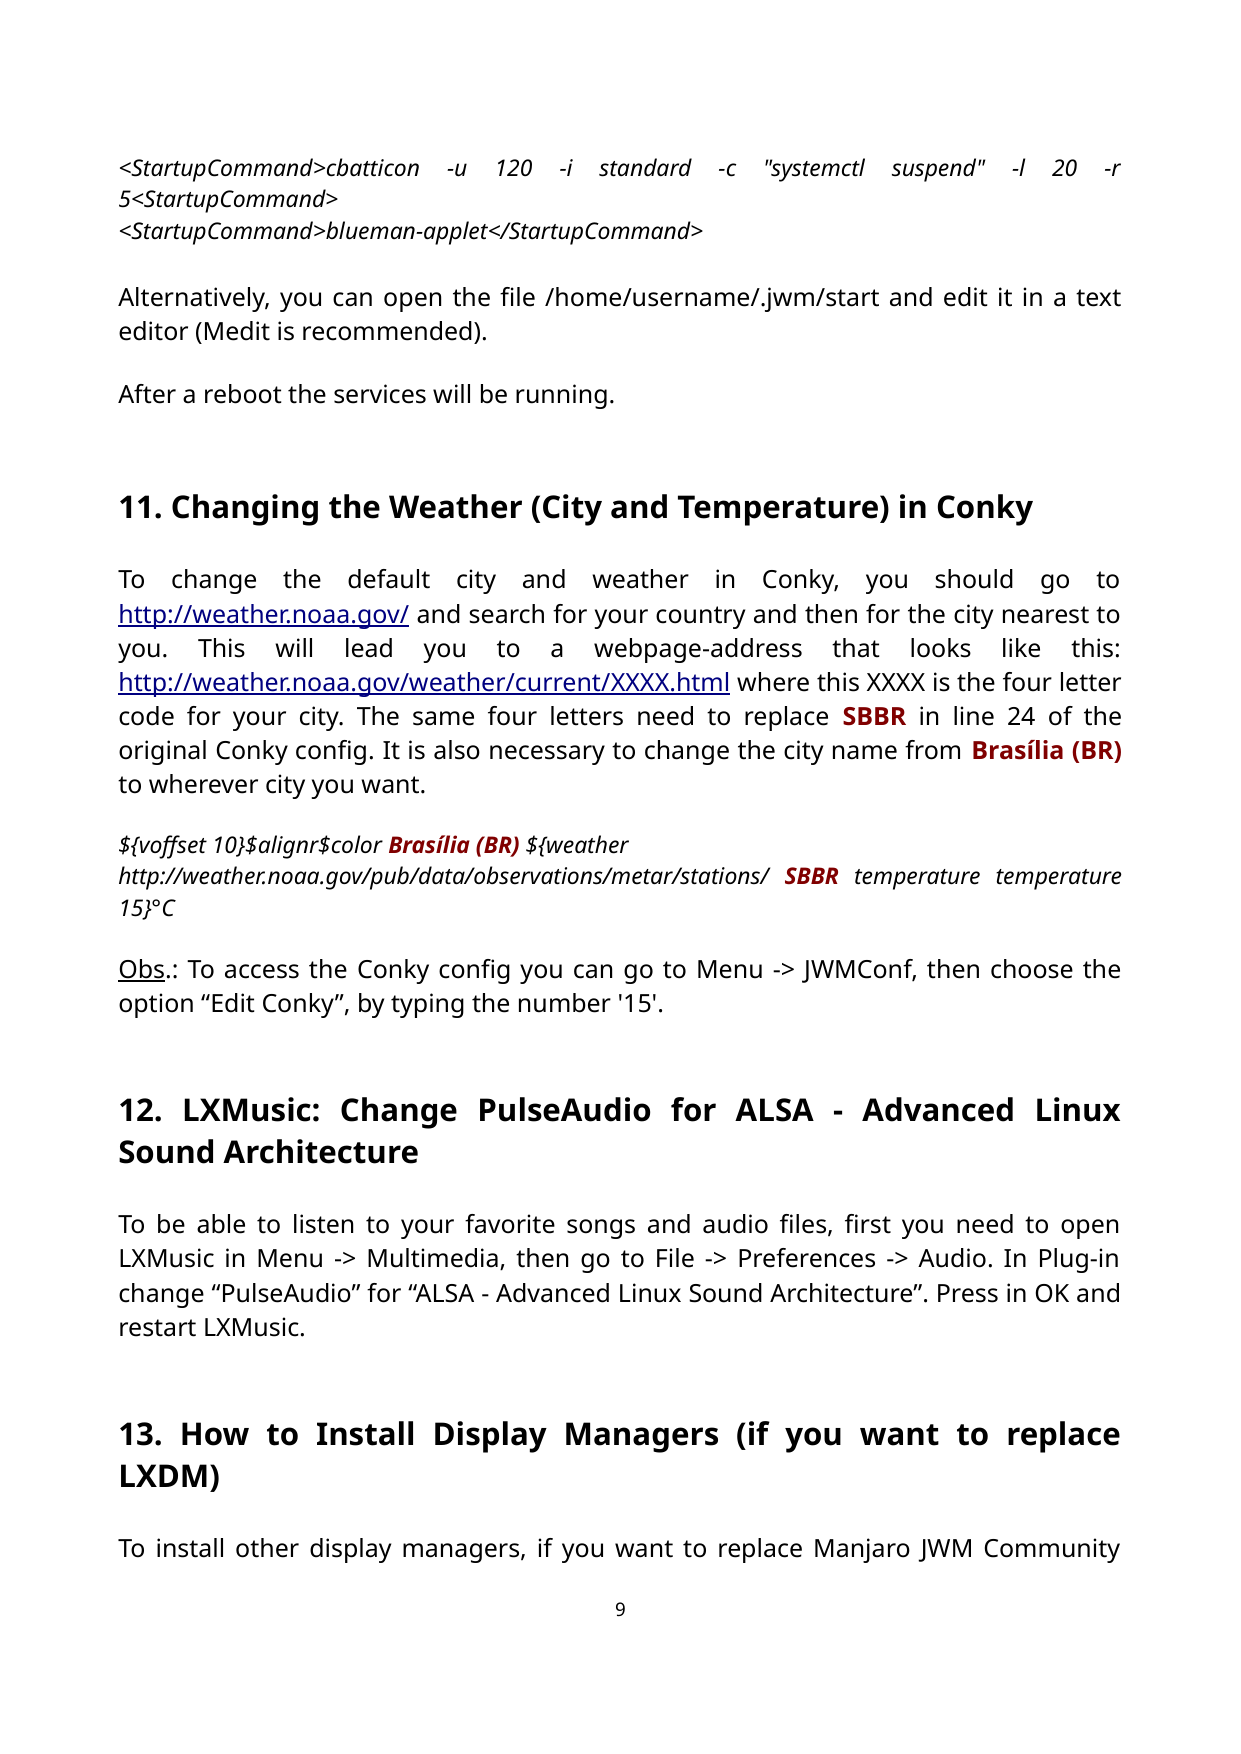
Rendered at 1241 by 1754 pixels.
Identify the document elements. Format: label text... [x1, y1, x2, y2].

text http://weather.noaa.gov/pub/data/observations/metar/stations/ SBBR temperature temperature 15}°C [118, 860, 1122, 923]
text Alternatively, you can open the file /home/username/.jwm/start and edit it in a text editor (Medit is recommended). [118, 280, 1122, 348]
text To install other display managers, if you want to replace Manjaro JWM Community [118, 1531, 1122, 1565]
text To change the default city and weather in Conky, you should go to http://weather.noaa.gov/ and search for your country and then for the city nearest to you. This will lead you to a webpage-address that looks like this: http://weather.noaa.gov/weather/current/XXXX.html where this XXXX is the four letter code for your city. The same four letters need to replace SBBR in line 24 of the original Conky config. It is also necessary to change the city name from Brasília (BR) to wherever city you want. [118, 562, 1122, 801]
text After a reboot the services will be running. [118, 377, 1122, 411]
text <StartupCommand>cbatticon -u 120 -i standard -c "systemctl suspend" -l 20 -r 5<StartupCommand> [118, 152, 1122, 215]
text 12. LXMusic: Change PulseAudio for ALSA - Advanced Linux Sound Architecture [118, 1088, 1122, 1173]
text ${voffset 10}$alignr$color Brasília (BR) ${weather [118, 829, 1122, 860]
text To be able to listen to your favorite songs and audio files, first you need to open LXMusic in Menu -> Multimedia, then go to File -> Preferences -> Audio. In Plug-in change “PulseAudio” for “ALSA - Advanced Linux Sound Architecture”. Press in OK and restart LXMusic. [118, 1207, 1122, 1343]
text <StartupCommand>blueman-applet</StartupCommand> [118, 215, 1122, 246]
text 13. How to Install Display Managers (if you want to replace LXDM) [118, 1411, 1122, 1497]
subtitle 11. Changing the Weather (City and Temperature) in Conky [118, 486, 1122, 528]
text Obs.: To access the Conky config you can go to Menu -> JWMConf, then choose the option “Edit Conky”, by typing the number '15'. [118, 952, 1122, 1020]
